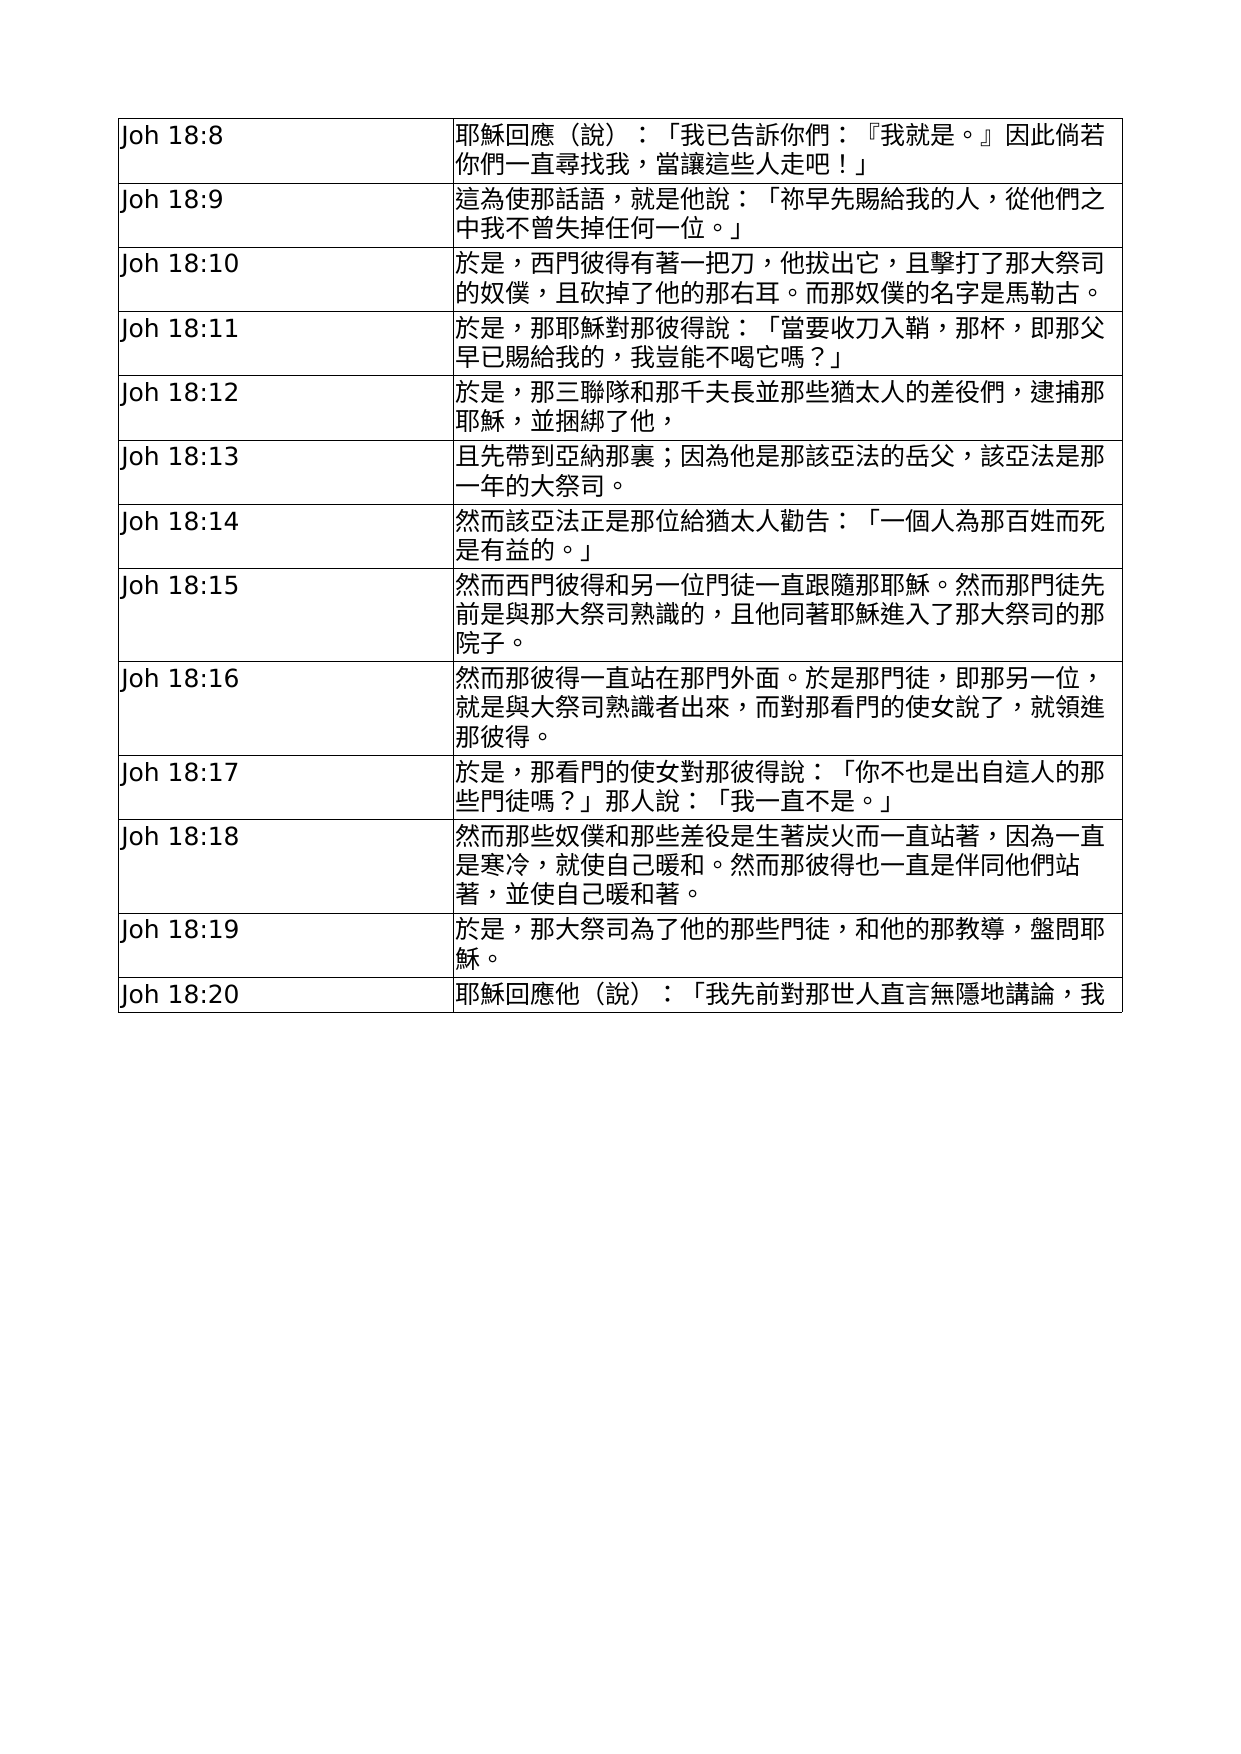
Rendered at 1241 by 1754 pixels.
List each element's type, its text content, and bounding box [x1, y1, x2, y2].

table_cell 然而西門彼得和另一位門徒一直跟隨那耶穌。然而那門徒先前是與那大祭司熟識的，且他同著耶穌進入了那大祭司的那院子。 [454, 569, 1122, 661]
table_cell 這為使那話語，就是他說：「祢早先賜給我的人，從他們之中我不曾失掉任何一位。」 [454, 184, 1122, 247]
table_cell 於是，那大祭司為了他的那些門徒，和他的那教導，盤問耶穌。 [454, 914, 1122, 977]
table_cell Joh 18:12 [119, 376, 453, 439]
table_cell Joh 18:15 [119, 569, 453, 661]
table_cell 且先帶到亞納那裏；因為他是那該亞法的岳父，該亞法是那一年的大祭司。 [454, 441, 1122, 504]
table_cell 耶穌回應（說）：「我已告訴你們：『我就是。』因此倘若你們一直尋找我，當讓這些人走吧！」 [454, 119, 1122, 182]
table_cell Joh 18:11 [119, 312, 453, 375]
table_cell 於是，那耶穌對那彼得說：「當要收刀入鞘，那杯，即那父早已賜給我的，我豈能不喝它嗎？」 [454, 312, 1122, 375]
table_cell 於是，那三聯隊和那千夫長並那些猶太人的差役們，逮捕那耶穌，並捆綁了他， [454, 376, 1122, 439]
table_cell Joh 18:19 [119, 914, 453, 977]
table_cell 於是，西門彼得有著一把刀，他拔出它，且擊打了那大祭司的奴僕，且砍掉了他的那右耳。而那奴僕的名字是馬勒古。 [454, 248, 1122, 311]
table_cell 然而那些奴僕和那些差役是生著炭火而一直站著，因為一直是寒冷，就使自己暖和。然而那彼得也一直是伴同他們站著，並使自己暖和著。 [454, 820, 1122, 913]
table_cell Joh 18:16 [119, 662, 453, 755]
table_cell Joh 18:18 [119, 820, 453, 913]
table_cell Joh 18:8 [119, 119, 453, 182]
table_cell Joh 18:13 [119, 441, 453, 504]
table_cell 然而該亞法正是那位給猶太人勸告：「一個人為那百姓而死是有益的。」 [454, 505, 1122, 568]
table_cell Joh 18:17 [119, 756, 453, 819]
table_cell 耶穌回應他（說）：「我先前對那世人直言無隱地講論，我 [454, 978, 1122, 1012]
table_cell Joh 18:9 [119, 184, 453, 247]
table_cell Joh 18:14 [119, 505, 453, 568]
table_cell Joh 18:20 [119, 978, 453, 1012]
table_cell Joh 18:10 [119, 248, 453, 311]
table_cell 然而那彼得一直站在那門外面。於是那門徒，即那另一位，就是與大祭司熟識者出來，而對那看門的使女說了，就領進那彼得。 [454, 662, 1122, 755]
table_cell 於是，那看門的使女對那彼得說：「你不也是出自這人的那些門徒嗎？」那人說：「我一直不是。」 [454, 756, 1122, 819]
